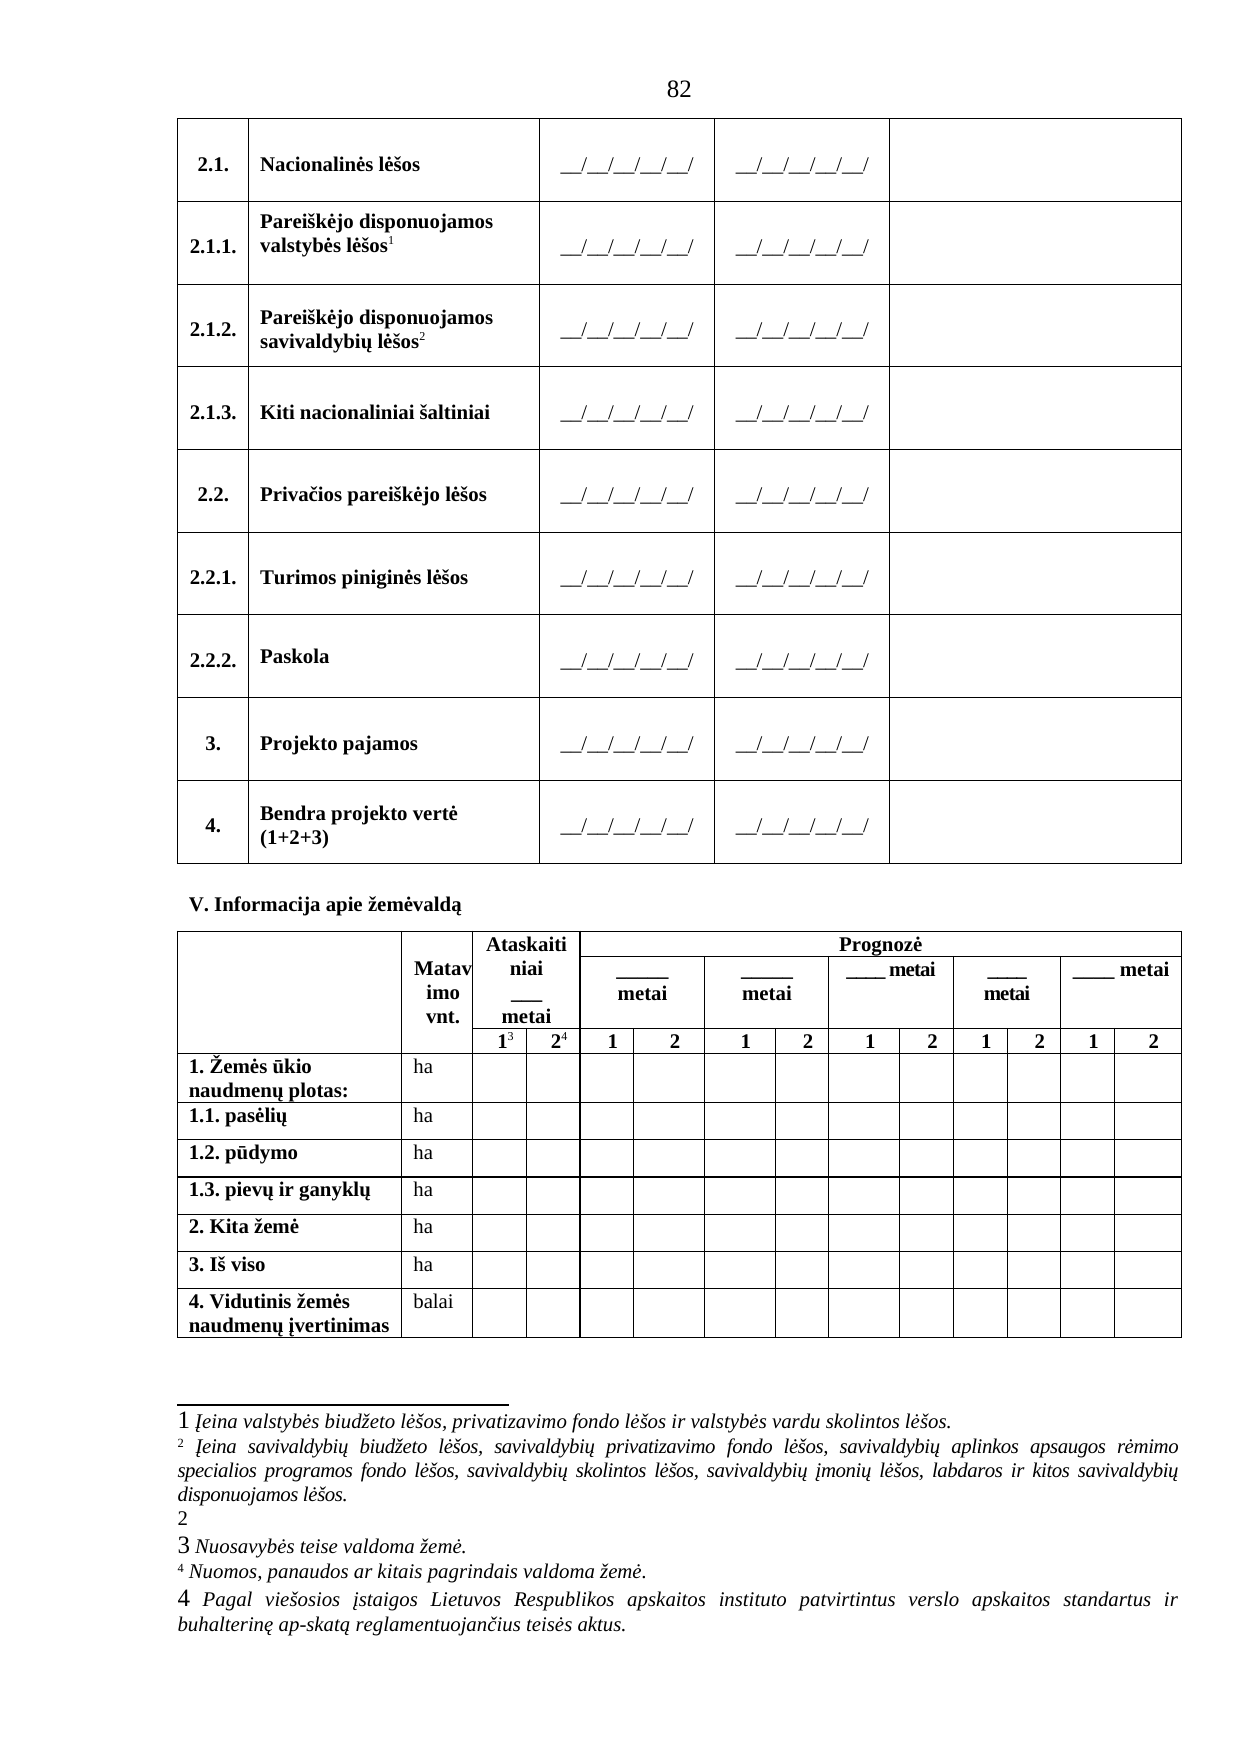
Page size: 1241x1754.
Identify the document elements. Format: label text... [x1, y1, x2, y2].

table_cell Prognozė [581, 932, 1181, 956]
table_cell 1.1. pasėlių [178, 1103, 401, 1139]
table_cell [890, 285, 1181, 366]
table_cell [829, 1252, 899, 1288]
table_cell 2 [1008, 1029, 1060, 1053]
table_cell Matavimo vnt. [402, 932, 472, 1053]
table_cell [473, 1103, 526, 1139]
table_cell __/__/__/__/__/ [715, 615, 889, 697]
table_cell [954, 1215, 1007, 1251]
table_cell [829, 1215, 899, 1251]
table_cell 2 [776, 1029, 828, 1053]
table_cell [1115, 1215, 1181, 1251]
table_cell __/__/__/__/__/ [540, 781, 714, 862]
table_cell [705, 1215, 775, 1251]
table_cell [527, 1054, 579, 1102]
table_cell [705, 1103, 775, 1139]
table_cell [1008, 1103, 1060, 1139]
table_cell [1008, 1289, 1060, 1337]
table_cell Kiti nacionaliniai šaltiniai [249, 367, 539, 449]
table_cell [473, 1140, 526, 1176]
table_cell [1061, 1289, 1114, 1337]
table_cell [527, 1178, 579, 1213]
table_cell 1 [829, 1029, 899, 1053]
table_cell [1008, 1252, 1060, 1288]
table_cell __/__/__/__/__/ [540, 533, 714, 614]
table_cell [776, 1140, 828, 1176]
table_cell [829, 1178, 899, 1213]
table_cell [900, 1215, 953, 1251]
table_cell 4. [178, 781, 248, 862]
table_cell 1 [581, 1029, 633, 1053]
table_cell [776, 1215, 828, 1251]
table_cell [1115, 1289, 1181, 1337]
table_cell __/__/__/__/__/ [540, 202, 714, 283]
table_cell [890, 202, 1181, 283]
table_cell __/__/__/__/__/ [715, 533, 889, 614]
table_cell [634, 1215, 704, 1251]
table_cell [527, 1140, 579, 1176]
table_cell 1. Žemės ūkio naudmenų plotas: [178, 1054, 401, 1102]
table_cell [473, 1289, 526, 1337]
table_cell ha [402, 1215, 472, 1251]
table_cell [776, 1289, 828, 1337]
table_cell 2.2.1. [178, 533, 248, 614]
table_cell [1061, 1215, 1114, 1251]
table_cell 1.2. pūdymo [178, 1140, 401, 1176]
table_cell [178, 932, 401, 1053]
table_cell [1061, 1252, 1114, 1288]
table_cell [954, 1289, 1007, 1337]
table_cell [1008, 1178, 1060, 1213]
table_cell Projekto pajamos [249, 698, 539, 780]
table_cell [1061, 1103, 1114, 1139]
table_cell 1 [705, 1029, 775, 1053]
table_cell balai [402, 1289, 472, 1337]
table_cell [776, 1178, 828, 1213]
table_cell [473, 1252, 526, 1288]
table_cell [954, 1054, 1007, 1102]
table_cell [581, 1252, 633, 1288]
table_cell _____ metai [581, 957, 704, 1028]
table_cell [900, 1178, 953, 1213]
table_cell [1115, 1103, 1181, 1139]
table_cell [954, 1178, 1007, 1213]
table_cell [900, 1289, 953, 1337]
table_cell [634, 1103, 704, 1139]
table_cell [527, 1252, 579, 1288]
table_cell 2 [527, 1029, 579, 1053]
table_cell __/__/__/__/__/ [715, 781, 889, 862]
table_cell ha [402, 1140, 472, 1176]
table_cell ____ metai [829, 957, 953, 1028]
table_cell __/__/__/__/__/ [715, 367, 889, 449]
table_cell [1115, 1054, 1181, 1102]
table_cell __/__/__/__/__/ [540, 698, 714, 780]
table_cell [776, 1103, 828, 1139]
table_cell [634, 1289, 704, 1337]
table_cell 4. Vidutinis žemės naudmenų įvertinimas [178, 1289, 401, 1337]
table_cell [1115, 1178, 1181, 1213]
table_cell [1115, 1140, 1181, 1176]
table_cell [890, 615, 1181, 697]
table_cell 2.1.2. [178, 285, 248, 366]
table_cell 1 [1061, 1029, 1114, 1053]
table_cell __/__/__/__/__/ [715, 202, 889, 283]
table_cell [890, 781, 1181, 862]
table_cell [581, 1215, 633, 1251]
table_cell [634, 1140, 704, 1176]
table_cell [1008, 1215, 1060, 1251]
table_cell [581, 1289, 633, 1337]
table_cell [829, 1289, 899, 1337]
table_cell ha [402, 1252, 472, 1288]
table_cell 2.1.1. [178, 202, 248, 283]
table_cell [581, 1178, 633, 1213]
table_cell [1061, 1054, 1114, 1102]
table_cell [581, 1103, 633, 1139]
table_cell 2.2.2. [178, 615, 248, 697]
table_cell [527, 1289, 579, 1337]
table_cell [900, 1252, 953, 1288]
table_cell [890, 533, 1181, 614]
table_cell 2.1.3. [178, 367, 248, 449]
table_cell [473, 1178, 526, 1213]
table_cell __/__/__/__/__/ [715, 119, 889, 201]
table_cell Nacionalinės lėšos [249, 119, 539, 201]
table_cell [705, 1178, 775, 1213]
table_cell [473, 1054, 526, 1102]
table_cell __/__/__/__/__/ [540, 367, 714, 449]
table_cell ha [402, 1054, 472, 1102]
table_cell [890, 367, 1181, 449]
table_cell [890, 119, 1181, 201]
table_cell [1061, 1178, 1114, 1213]
table_cell 2 [1115, 1029, 1181, 1053]
table_cell [829, 1140, 899, 1176]
table_cell ____ metai [1061, 957, 1181, 1028]
table_cell 3. Iš viso [178, 1252, 401, 1288]
table_cell [829, 1103, 899, 1139]
table_cell [900, 1140, 953, 1176]
table_cell __/__/__/__/__/ [540, 450, 714, 532]
table_cell __/__/__/__/__/ [715, 450, 889, 532]
table_cell [954, 1103, 1007, 1139]
table_cell [1115, 1252, 1181, 1288]
table_cell 1 [954, 1029, 1007, 1053]
table_cell [527, 1103, 579, 1139]
table_cell Pareiškėjo disponuojamos savivaldybių lėšos [249, 285, 539, 366]
table_cell Paskola [249, 615, 539, 697]
table_cell ____ metai [954, 957, 1060, 1028]
table_cell [900, 1054, 953, 1102]
table_cell Pareiškėjo disponuojamos valstybės lėšos [249, 202, 539, 283]
table_cell 1.3. pievų ir ganyklų [178, 1178, 401, 1213]
table_cell [581, 1054, 633, 1102]
table_header V. Informacija apie žemėvaldą [177, 892, 1181, 931]
table_cell 2 [634, 1029, 704, 1053]
table_cell __/__/__/__/__/ [540, 615, 714, 697]
table_cell [705, 1140, 775, 1176]
table_cell [634, 1252, 704, 1288]
table_cell [776, 1054, 828, 1102]
table_cell [634, 1178, 704, 1213]
table_cell [473, 1215, 526, 1251]
table_cell __/__/__/__/__/ [715, 698, 889, 780]
table_cell [776, 1252, 828, 1288]
table_cell [705, 1054, 775, 1102]
table_cell [954, 1140, 1007, 1176]
table_cell [634, 1054, 704, 1102]
table_cell Turimos piniginės lėšos [249, 533, 539, 614]
table_cell 2.2. [178, 450, 248, 532]
table_cell [527, 1215, 579, 1251]
table_cell 1 [473, 1029, 526, 1053]
table_cell 2 [900, 1029, 953, 1053]
table_cell __/__/__/__/__/ [540, 119, 714, 201]
table_cell __/__/__/__/__/ [540, 285, 714, 366]
table_cell Ataskaitiniai ___ metai [473, 932, 579, 1028]
table_cell [890, 698, 1181, 780]
table_cell [954, 1252, 1007, 1288]
table_cell [1008, 1140, 1060, 1176]
table_cell _____ metai [705, 957, 828, 1028]
table_cell 2.1. [178, 119, 248, 201]
table_cell ha [402, 1103, 472, 1139]
table_cell [829, 1054, 899, 1102]
table_cell [581, 1140, 633, 1176]
table_cell [900, 1103, 953, 1139]
table_cell Privačios pareiškėjo lėšos [249, 450, 539, 532]
table_cell [1061, 1140, 1114, 1176]
table_cell [705, 1289, 775, 1337]
table_cell [705, 1252, 775, 1288]
table_cell Bendra projekto vertė (1+2+3) [249, 781, 539, 862]
table_cell [890, 450, 1181, 532]
table_cell 3. [178, 698, 248, 780]
table_cell __/__/__/__/__/ [715, 285, 889, 366]
table_cell ha [402, 1178, 472, 1213]
table_cell [1008, 1054, 1060, 1102]
table_cell 2. Kita žemė [178, 1215, 401, 1251]
